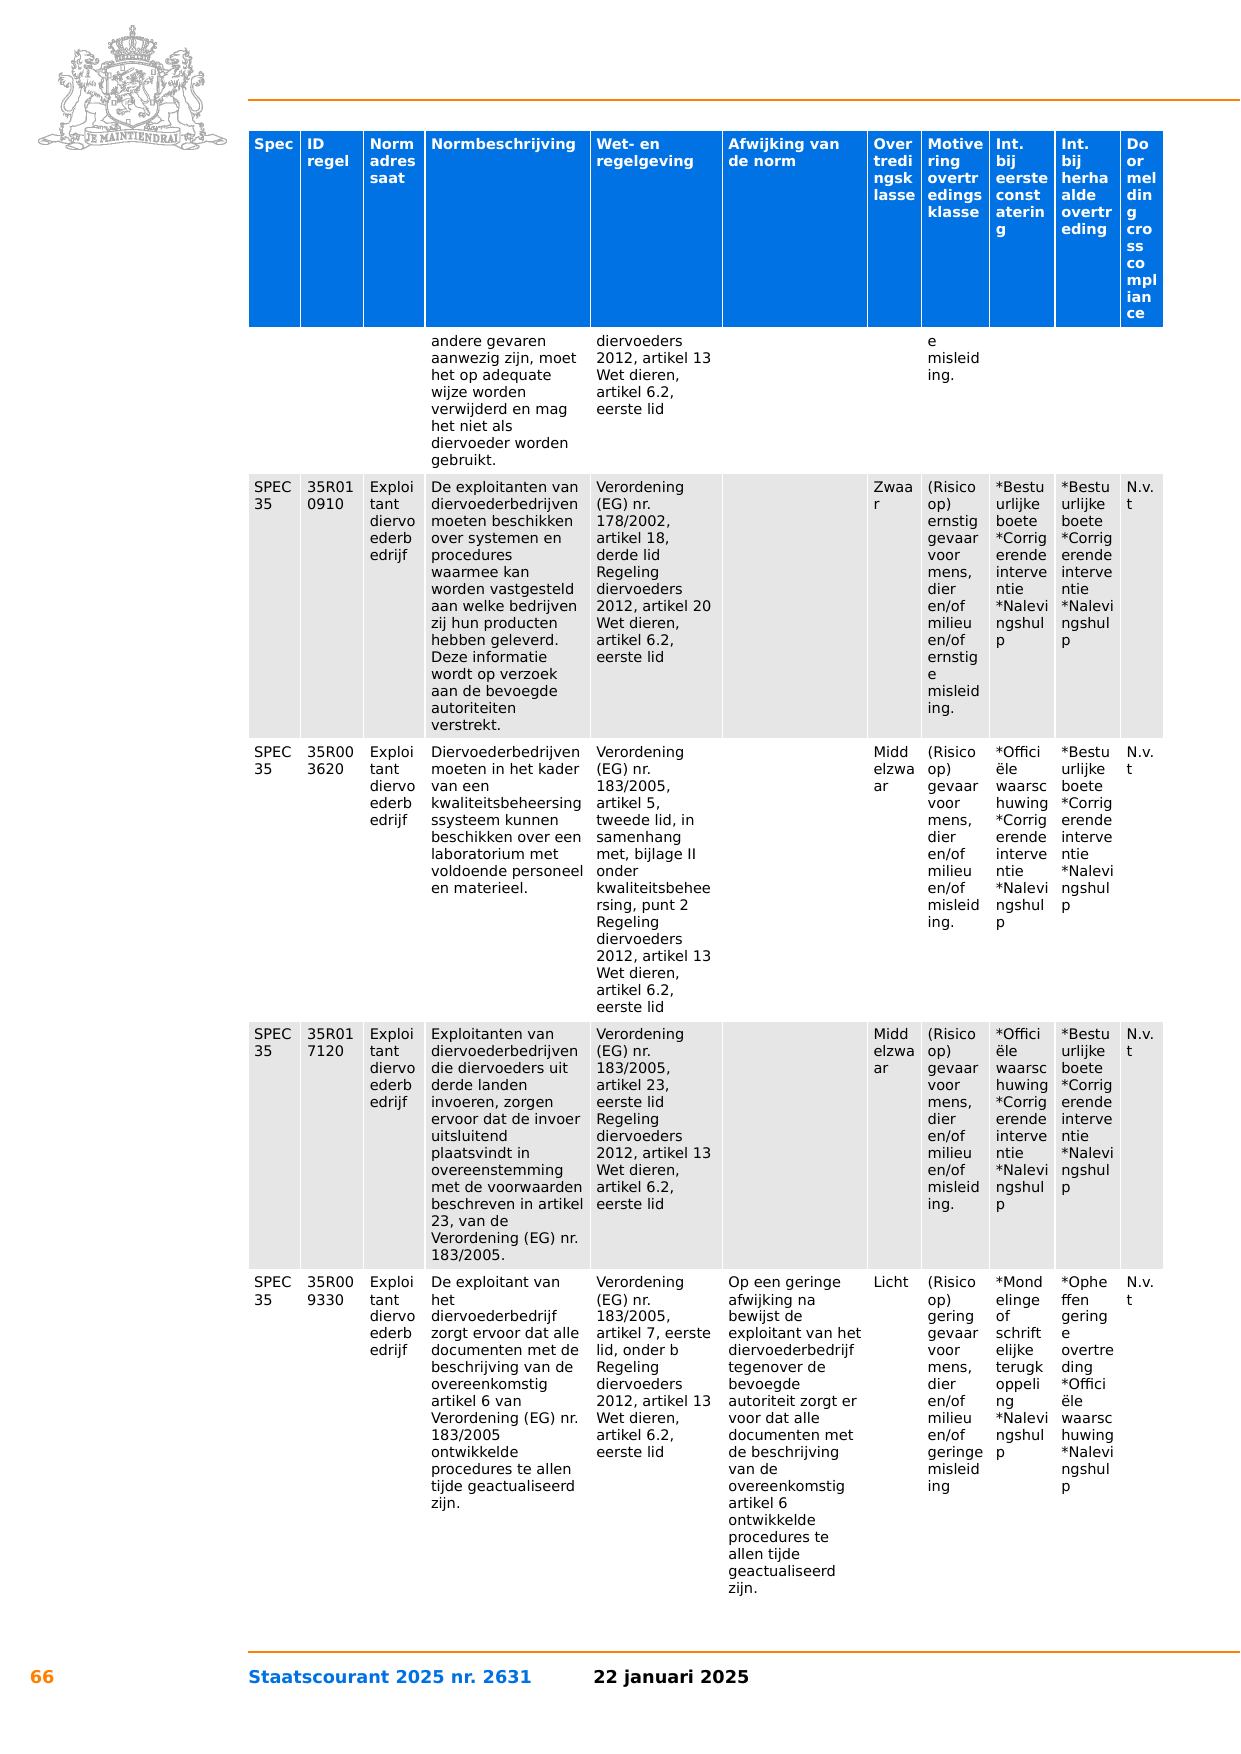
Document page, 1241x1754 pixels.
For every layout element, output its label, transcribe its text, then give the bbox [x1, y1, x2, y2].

table_cell [249, 328, 300, 473]
table_cell Middelzwaar [868, 740, 921, 1021]
table_header Normadressaat [364, 131, 424, 327]
table_header Overtredingsklasse [868, 131, 921, 327]
table_cell 35R017120 [301, 1022, 363, 1269]
table_cell *Bestuurlijke boete *Corrigerende interventie *Nalevingshulp [1056, 740, 1120, 1021]
table_cell SPEC35 [249, 1022, 300, 1269]
table_cell [301, 328, 363, 473]
table_cell andere gevaren aanwezig zijn, moet het op adequate wijze worden verwijderd en mag het niet als diervoeder worden gebruikt. [426, 328, 590, 473]
table_cell Verordening (EG) nr. 183/2005, artikel 7, eerste lid, onder b Regeling diervoeders 2012, artikel 13 Wet dieren, artikel 6.2, eerste lid [591, 1270, 722, 1602]
table_cell (Risico op) gering gevaar voor mens, dier en/of milieu en/of geringe misleiding [922, 1270, 989, 1602]
table_cell De exploitanten van diervoederbedrijven moeten beschikken over systemen en procedures waarmee kan worden vastgesteld aan welke bedrijven zij hun producten hebben geleverd. Deze informatie wordt op verzoek aan de bevoegde autoriteiten verstrekt. [426, 474, 590, 738]
table_cell [723, 328, 867, 473]
table_cell *Mondelinge of schriftelijke terugkoppeling *Nalevingshulp [990, 1270, 1054, 1602]
table_cell 35R010910 [301, 474, 363, 738]
table_cell (Risico op) ernstig gevaar voor mens, dier en/of milieu en/of ernstige misleiding. [922, 474, 989, 738]
table_cell Exploitant diervoederbedrijf [364, 474, 424, 738]
table_cell diervoeders 2012, artikel 13 Wet dieren, artikel 6.2, eerste lid [591, 328, 722, 473]
table_cell Exploitant diervoederbedrijf [364, 740, 424, 1021]
picture [38, 25, 227, 150]
table_cell [868, 328, 921, 473]
table_cell Op een geringe afwijking na bewijst de exploitant van het diervoederbedrijf tegenover de bevoegde autoriteit zorgt er voor dat alle documenten met de beschrijving van de overeenkomstig artikel 6 ontwikkelde procedures te allen tijde geactualiseerd zijn. [723, 1270, 867, 1602]
table_cell SPEC35 [249, 474, 300, 738]
table_header Doormelding cross compliance [1121, 131, 1163, 327]
table_cell *Officiële waarschuwing *Corrigerende interventie *Nalevingshulp [990, 740, 1054, 1021]
table_cell 35R009330 [301, 1270, 363, 1602]
table_cell SPEC35 [249, 1270, 300, 1602]
table_header Int. bij eerste constatering [990, 131, 1054, 327]
table_cell SPEC35 [249, 740, 300, 1021]
table_cell N.v.t [1121, 474, 1163, 738]
table_cell [990, 328, 1054, 473]
table_cell [1121, 328, 1163, 473]
table_cell (Risico op) gevaar voor mens, dier en/of milieu en/of misleiding. [922, 1022, 989, 1269]
table_cell *Bestuurlijke boete *Corrigerende interventie *Nalevingshulp [1056, 1022, 1120, 1269]
table_header ID regel [301, 131, 363, 327]
table_cell 35R003620 [301, 740, 363, 1021]
table_cell Exploitanten van diervoederbedrijven die diervoeders uit derde landen invoeren, zorgen ervoor dat de invoer uitsluitend plaatsvindt in overeenstemming met de voorwaarden beschreven in artikel 23, van de Verordening (EG) nr. 183/2005. [426, 1022, 590, 1269]
table_cell [364, 328, 424, 473]
table_cell *Officiële waarschuwing *Corrigerende interventie *Nalevingshulp [990, 1022, 1054, 1269]
table_cell N.v.t [1121, 740, 1163, 1021]
table_cell Diervoederbedrijven moeten in het kader van een kwaliteitsbeheersingssysteem kunnen beschikken over een laboratorium met voldoende personeel en materieel. [426, 740, 590, 1021]
table_cell Verordening (EG) nr. 178/2002, artikel 18, derde lid Regeling diervoeders 2012, artikel 20 Wet dieren, artikel 6.2, eerste lid [591, 474, 722, 738]
table_cell [723, 740, 867, 1021]
table_cell Zwaar [868, 474, 921, 738]
table_cell [723, 1022, 867, 1269]
table_cell Verordening (EG) nr. 183/2005, artikel 5, tweede lid, in samenhang met, bijlage II onder kwaliteitsbeheersing, punt 2 Regeling diervoeders 2012, artikel 13 Wet dieren, artikel 6.2, eerste lid [591, 740, 722, 1021]
table_header Spec [249, 131, 300, 327]
table_header Int. bij herhaalde overtreding [1056, 131, 1120, 327]
table_header Wet- en regelgeving [591, 131, 722, 327]
table_cell N.v.t [1121, 1022, 1163, 1269]
table_cell N.v.t [1121, 1270, 1163, 1602]
table_cell *Bestuurlijke boete *Corrigerende interventie *Nalevingshulp [1056, 474, 1120, 738]
table_header Afwijking van de norm [723, 131, 867, 327]
table_cell *Opheffen geringe overtreding *Officiële waarschuwing *Nalevingshulp [1056, 1270, 1120, 1602]
table_cell De exploitant van het diervoederbedrijf zorgt ervoor dat alle documenten met de beschrijving van de overeenkomstig artikel 6 van Verordening (EG) nr. 183/2005 ontwikkelde procedures te allen tijde geactualiseerd zijn. [426, 1270, 590, 1602]
table_header Normbeschrijving [426, 131, 590, 327]
table_cell [723, 474, 867, 738]
table_cell [1056, 328, 1120, 473]
table_cell Middelzwaar [868, 1022, 921, 1269]
table_cell Verordening (EG) nr. 183/2005, artikel 23, eerste lid Regeling diervoeders 2012, artikel 13 Wet dieren, artikel 6.2, eerste lid [591, 1022, 722, 1269]
table_header Motivering overtredingsklasse [922, 131, 989, 327]
table_cell Exploitant diervoederbedrijf [364, 1270, 424, 1602]
table_cell (Risico op) gevaar voor mens, dier en/of milieu en/of misleiding. [922, 740, 989, 1021]
table_cell Exploitant diervoederbedrijf [364, 1022, 424, 1269]
table_cell e misleiding. [922, 328, 989, 473]
table_cell *Bestuurlijke boete *Corrigerende interventie *Nalevingshulp [990, 474, 1054, 738]
table_cell Licht [868, 1270, 921, 1602]
